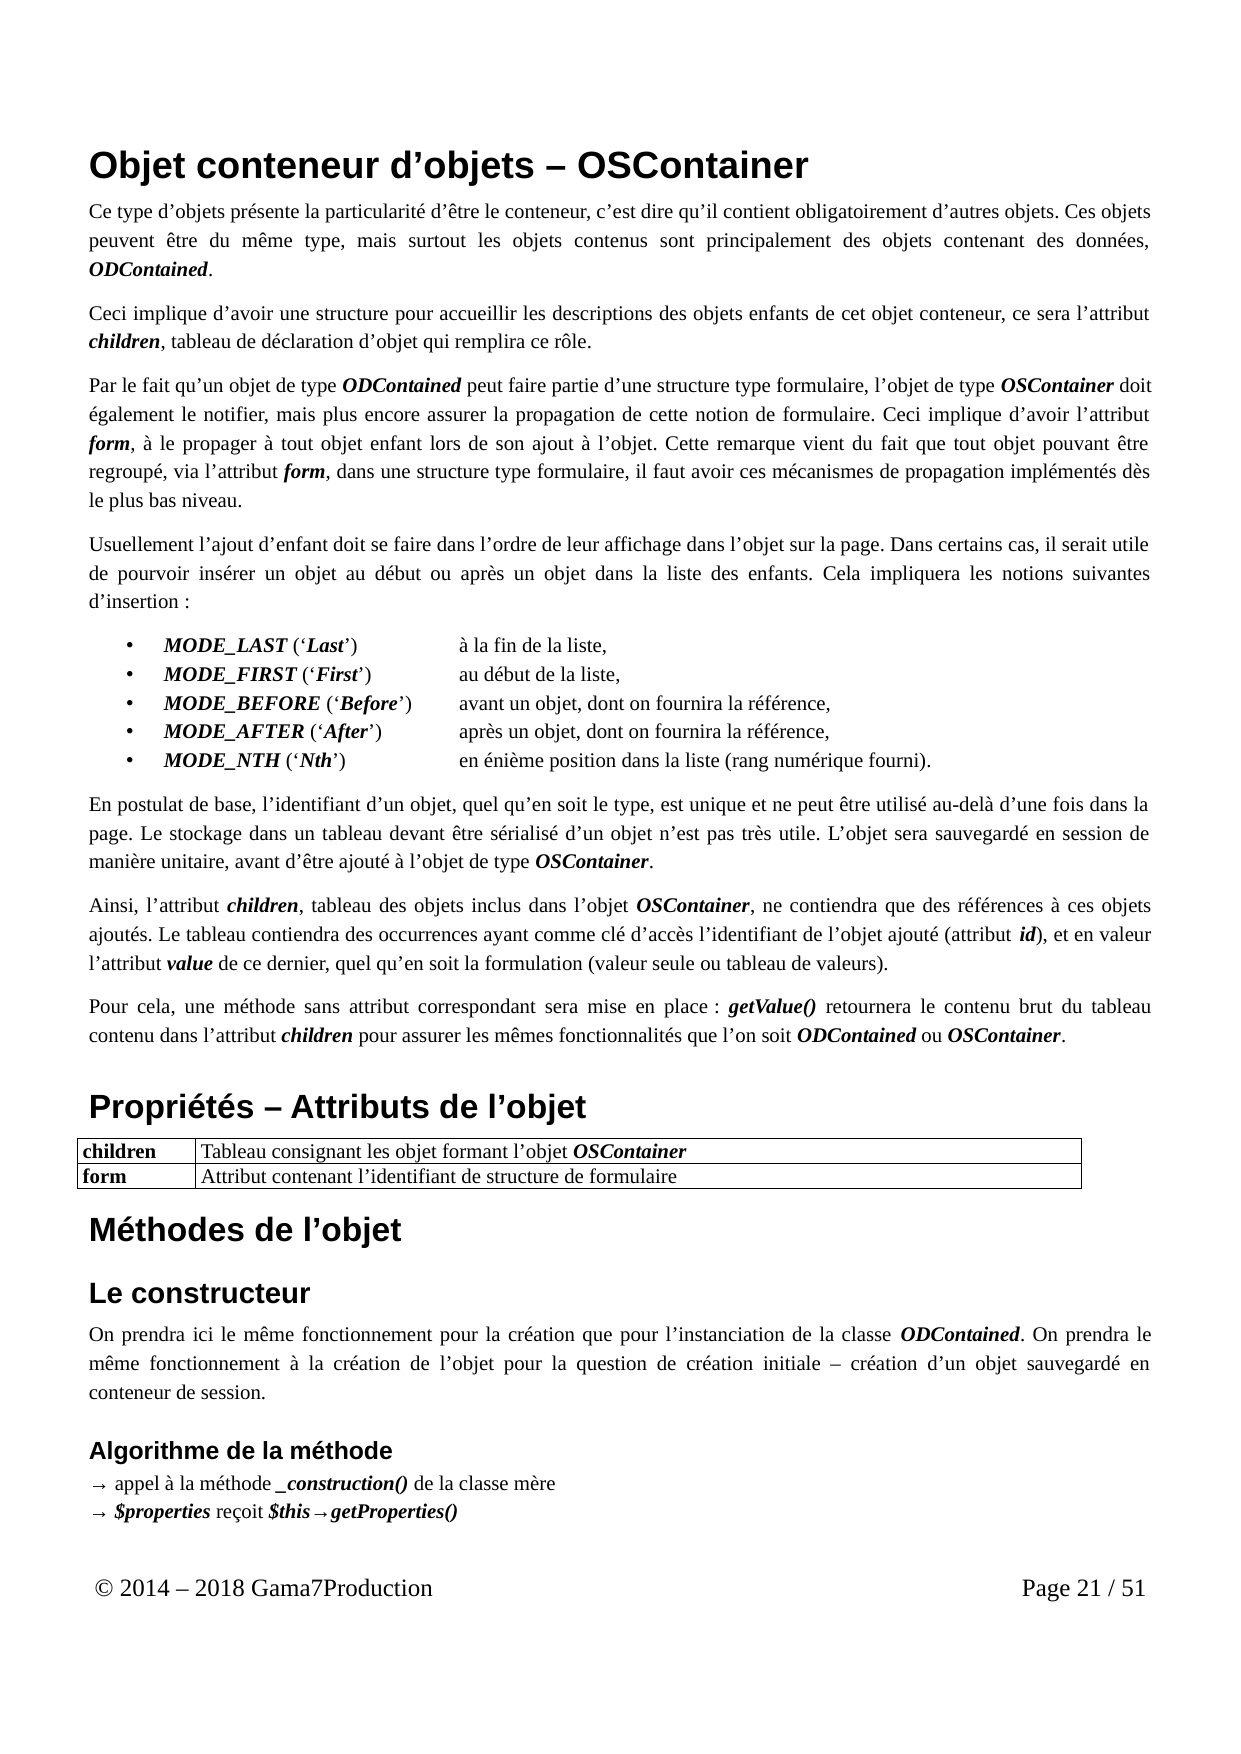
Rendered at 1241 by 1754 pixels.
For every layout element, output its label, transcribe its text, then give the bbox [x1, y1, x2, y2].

text Ceci implique d’avoir une structure pour accueillir les descriptions des objets enfants de cet objet conteneur, ce sera l’attribut children, tableau de déclaration d’objet qui remplira ce rôle. [88, 300, 1152, 353]
subtitle Propriétés – Attributs de l’objet [88, 1087, 1152, 1126]
subtitle Méthodes de l’objet [88, 1210, 1152, 1249]
table_cell Attribut contenant l’identifiant de structure de formulaire [196, 1164, 1081, 1188]
text Ainsi, l’attribut children, tableau des objets inclus dans l’objet OSContainer, ne contiendra que des références à ces objets ajoutés. Le tableau contiendra des occurrences ayant comme clé d’accès l’identifiant de l’objet ajouté (attribut id), et en valeur l’attribut value de ce dernier, quel qu’en soit la formulation (valeur seule ou tableau de valeurs). [88, 893, 1152, 974]
text → $properties reçoit $this→getProperties() [88, 1499, 1152, 1523]
list MODE_FIRST (‘First’) au début de la liste, [126, 662, 1152, 686]
text Usuellement l’ajout d’enfant doit se faire dans l’ordre de leur affichage dans l’objet sur la page. Dans certains cas, il serait utile de pourvoir insérer un objet au début ou après un objet dans la liste des enfants. Cela impliquera les notions suivantes d’insertion : [88, 532, 1152, 613]
text En postulat de base, l’identifiant d’un objet, quel qu’en soit le type, est unique et ne peut être utilisé au-delà d’une fois dans la page. Le stockage dans un tableau devant être sérialisé d’un objet n’est pas très utile. L’objet sera sauvegardé en session de manière unitaire, avant d’être ajouté à l’objet de type OSContainer. [88, 792, 1152, 873]
subtitle Le constructeur [88, 1276, 1152, 1310]
table_cell form [78, 1164, 195, 1188]
text On prendra ici le même fonctionnement pour la création que pour l’instanciation de la classe ODContained. On prendra le même fonctionnement à la création de l’objet pour la question de création initiale – création d’un objet sauvegardé en conteneur de session. [88, 1322, 1152, 1404]
list MODE_LAST (‘Last’) à la fin de la liste, [126, 633, 1152, 657]
list MODE_NTH (‘Nth’) en énième position dans la liste (rang numérique fourni). [126, 748, 1152, 772]
text Pour cela, une méthode sans attribut correspondant sera mise en place : getValue() retournera le contenu brut du tableau contenu dans l’attribut children pour assurer les mêmes fonctionnalités que l’on soit ODContained ou OSContainer. [88, 994, 1152, 1047]
list MODE_AFTER (‘After’) après un objet, dont on fournira la référence, [126, 719, 1152, 743]
list MODE_BEFORE (‘Before’) avant un objet, dont on fournira la référence, [126, 690, 1152, 714]
subtitle Algorithme de la méthode [88, 1436, 1152, 1464]
table_header children [78, 1139, 195, 1163]
text → appel à la méthode _construction() de la classe mère [88, 1471, 1152, 1495]
table_header Tableau consignant les objet formant l’objet OSContainer [196, 1139, 1081, 1163]
text Ce type d’objets présente la particularité d’être le conteneur, c’est dire qu’il contient obligatoirement d’autres objets. Ces objets peuvent être du même type, mais surtout les objets contenus sont principalement des objets contenant des données, ODContained. [88, 199, 1152, 281]
text Par le fait qu’un objet de type ODContained peut faire partie d’une structure type formulaire, l’objet de type OSContainer doit également le notifier, mais plus encore assurer la propagation de cette notion de formulaire. Ceci implique d’avoir l’attribut form, à le propager à tout objet enfant lors de son ajout à l’objet. Cette remarque vient du fait que tout objet pouvant être regroupé, via l’attribut form, dans une structure type formulaire, il faut avoir ces mécanismes de propagation implémentés dès le plus bas niveau. [88, 373, 1152, 512]
subtitle Objet conteneur d’objets – OSContainer [88, 143, 1152, 187]
